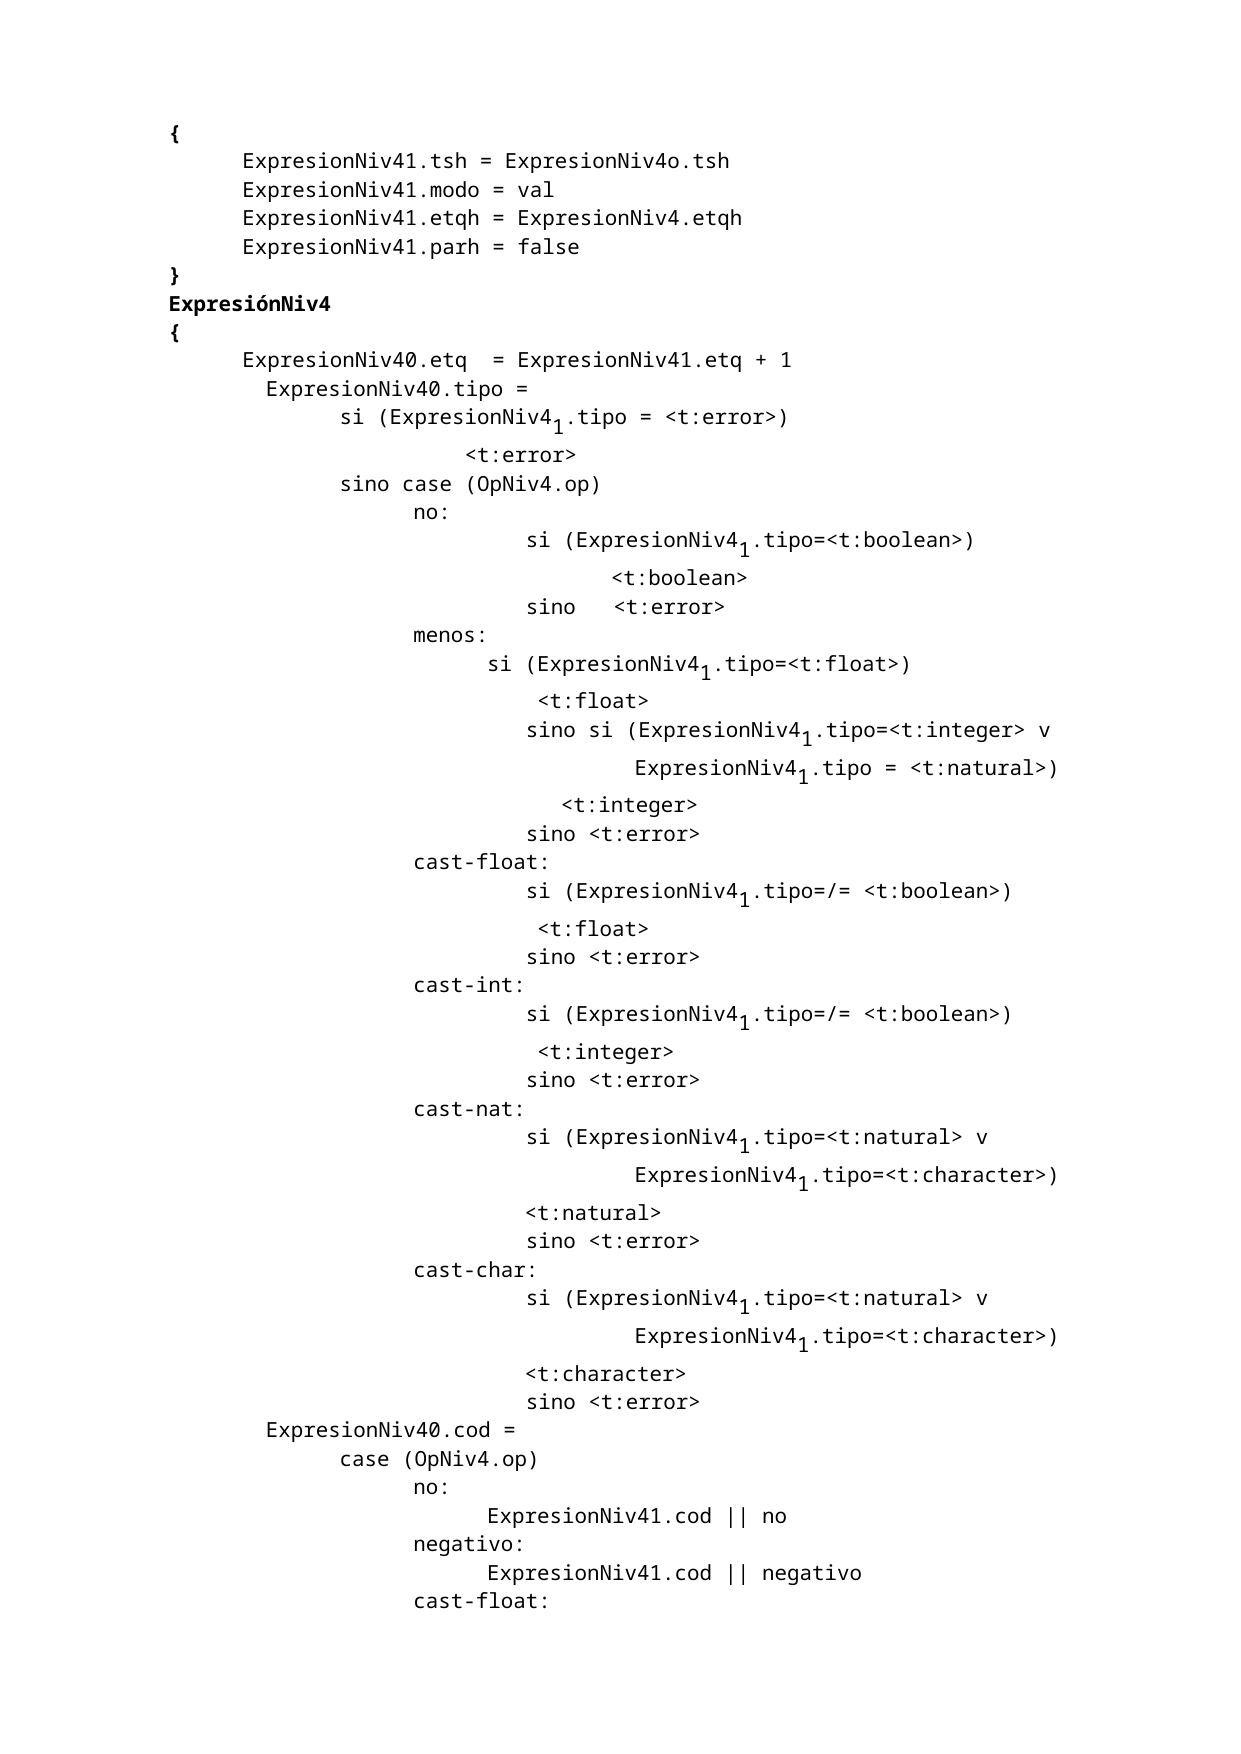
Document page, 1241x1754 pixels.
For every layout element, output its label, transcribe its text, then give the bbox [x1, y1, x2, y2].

text ExpresionNiv41.modo = val [168, 175, 1122, 203]
text } [168, 260, 1122, 289]
text <t:integer> [118, 791, 1122, 819]
text ExpresionNiv40.tipo = [118, 374, 1122, 402]
text sino <t:error> [118, 1387, 1122, 1416]
text <t:float> [118, 687, 1122, 715]
text ExpresionNiv41.parh = false [168, 232, 1122, 260]
text menos: [118, 620, 1122, 649]
text si (ExpresionNiv41.tipo=<t:natural> v ExpresionNiv41.tipo=<t:character>) [118, 1283, 1122, 1359]
text sino <t:error> [118, 942, 1122, 971]
text sino <t:error> [118, 1065, 1122, 1094]
text cast-float: [118, 1586, 1122, 1615]
text sino <t:error> [118, 819, 1122, 847]
text no: [118, 497, 1122, 526]
text <t:boolean> [118, 563, 1122, 592]
text negativo: [118, 1529, 1122, 1558]
text ExpresionNiv41.cod || no [118, 1501, 1122, 1529]
text si (ExpresionNiv41.tipo=/= <t:boolean>) [118, 999, 1122, 1037]
text cast-char: [118, 1255, 1122, 1283]
text sino <t:error> [118, 592, 1122, 620]
text <t:integer> [118, 1037, 1122, 1065]
text cast-nat: [118, 1094, 1122, 1122]
text cast-float: [118, 847, 1122, 876]
text { [168, 317, 1122, 346]
text { [168, 118, 1122, 147]
text si (ExpresionNiv41.tipo = <t:error>) [118, 402, 1122, 440]
text case (OpNiv4.op) [118, 1444, 1122, 1472]
text ExpresiónNiv4 [168, 289, 1122, 317]
text si (ExpresionNiv41.tipo=<t:boolean>) [118, 526, 1122, 563]
text <t:natural> [118, 1198, 1122, 1226]
text <t:error> [118, 440, 1122, 469]
text ExpresionNiv41.tsh = ExpresionNiv4o.tsh [168, 147, 1122, 175]
text <t:float> [118, 914, 1122, 942]
text sino <t:error> [118, 1226, 1122, 1255]
text no: [118, 1472, 1122, 1501]
text ExpresionNiv40.etq = ExpresionNiv41.etq + 1 [168, 346, 1122, 374]
text si (ExpresionNiv41.tipo=/= <t:boolean>) [118, 876, 1122, 914]
text si (ExpresionNiv41.tipo=<t:natural> v ExpresionNiv41.tipo=<t:character>) [118, 1122, 1122, 1198]
text ExpresionNiv41.cod || negativo [118, 1558, 1122, 1586]
text <t:character> [118, 1359, 1122, 1387]
text ExpresionNiv40.cod = [118, 1416, 1122, 1444]
text sino si (ExpresionNiv41.tipo=<t:integer> v ExpresionNiv41.tipo = <t:natural>) [118, 715, 1122, 791]
text sino case (OpNiv4.op) [118, 469, 1122, 497]
text cast-int: [118, 971, 1122, 999]
text ExpresionNiv41.etqh = ExpresionNiv4.etqh [168, 203, 1122, 232]
text si (ExpresionNiv41.tipo=<t:float>) [118, 649, 1122, 687]
